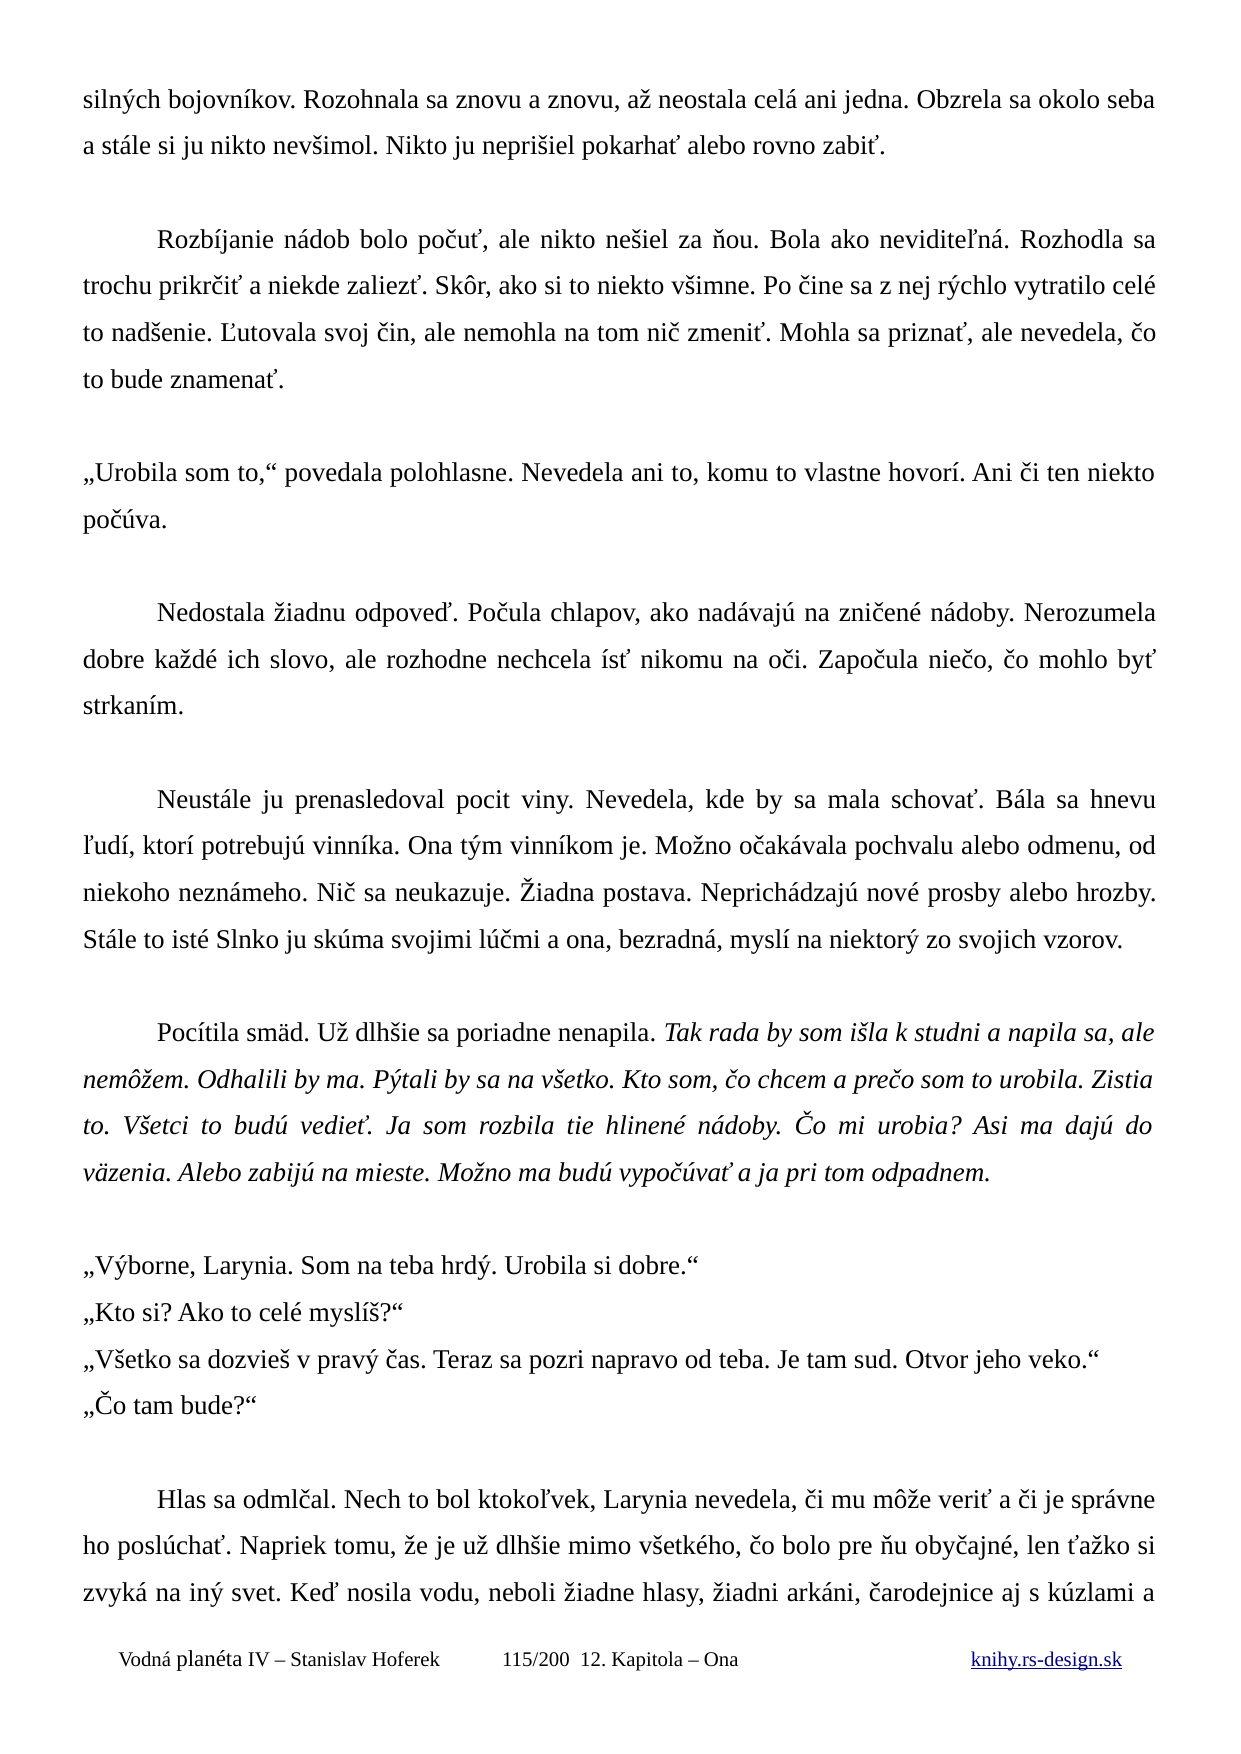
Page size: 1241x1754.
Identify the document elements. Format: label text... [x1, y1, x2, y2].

text „Výborne, Larynia. Som na teba hrdý. Urobila si dobre.“ [83, 1249, 1157, 1281]
text Hlas sa odmlčal. Nech to bol ktokoľvek, Larynia nevedela, či mu môže veriť a či je správne ho poslúchať. Napriek tomu, že je už dlhšie mimo všetkého, čo bolo pre ňu obyčajné, len ťažko si zvyká na iný svet. Keď nosila vodu, neboli žiadne hlasy, žiadni arkáni, čarodejnice aj s kúzlami a [83, 1483, 1157, 1607]
text Rozbíjanie nádob bolo počuť, ale nikto nešiel za ňou. Bola ako neviditeľná. Rozhodla sa trochu prikrčiť a niekde zaliezť. Skôr, ako si to niekto všimne. Po čine sa z nej rýchlo vytratilo celé to nadšenie. Ľutovala svoj čin, ale nemohla na tom nič zmeniť. Mohla sa priznať, ale nevedela, čo to bude znamenať. [83, 223, 1157, 394]
text „Kto si? Ako to celé myslíš?“ [83, 1296, 1157, 1327]
text „Všetko sa dozvieš v pravý čas. Teraz sa pozri napravo od teba. Je tam sud. Otvor jeho veko.“ [83, 1343, 1157, 1374]
text „Urobila som to,“ povedala polohlasne. Nevedela ani to, komu to vlastne hovorí. Ani či ten niekto počúva. [83, 456, 1157, 534]
text silných bojovníkov. Rozohnala sa znovu a znovu, až neostala celá ani jedna. Obzrela sa okolo seba a stále si ju nikto nevšimol. Nikto ju neprišiel pokarhať alebo rovno zabiť. [83, 83, 1157, 161]
text Nedostala žiadnu odpoveď. Počula chlapov, ako nadávajú na zničené nádoby. Nerozumela dobre každé ich slovo, ale rozhodne nechcela ísť nikomu na oči. Započula niečo, čo mohlo byť strkaním. [83, 596, 1157, 721]
text Neustále ju prenasledoval pocit viny. Nevedela, kde by sa mala schovať. Bála sa hnevu ľudí, ktorí potrebujú vinníka. Ona tým vinníkom je. Možno očakávala pochvalu alebo odmenu, od niekoho neznámeho. Nič sa neukazuje. Žiadna postava. Neprichádzajú nové prosby alebo hrozby. Stále to isté Slnko ju skúma svojimi lúčmi a ona, bezradná, myslí na niektorý zo svojich vzorov. [83, 783, 1157, 954]
text Pocítila smäd. Už dlhšie sa poriadne nenapila. Tak rada by som išla k studni a napila sa, ale nemôžem. Odhalili by ma. Pýtali by sa na všetko. Kto som, čo chcem a prečo som to urobila. Zistia to. Všetci to budú vedieť. Ja som rozbila tie hlinené nádoby. Čo mi urobia? Asi ma dajú do väzenia. Alebo zabijú na mieste. Možno ma budú vypočúvať a ja pri tom odpadnem. [83, 1016, 1157, 1187]
text „Čo tam bude?“ [83, 1389, 1157, 1421]
